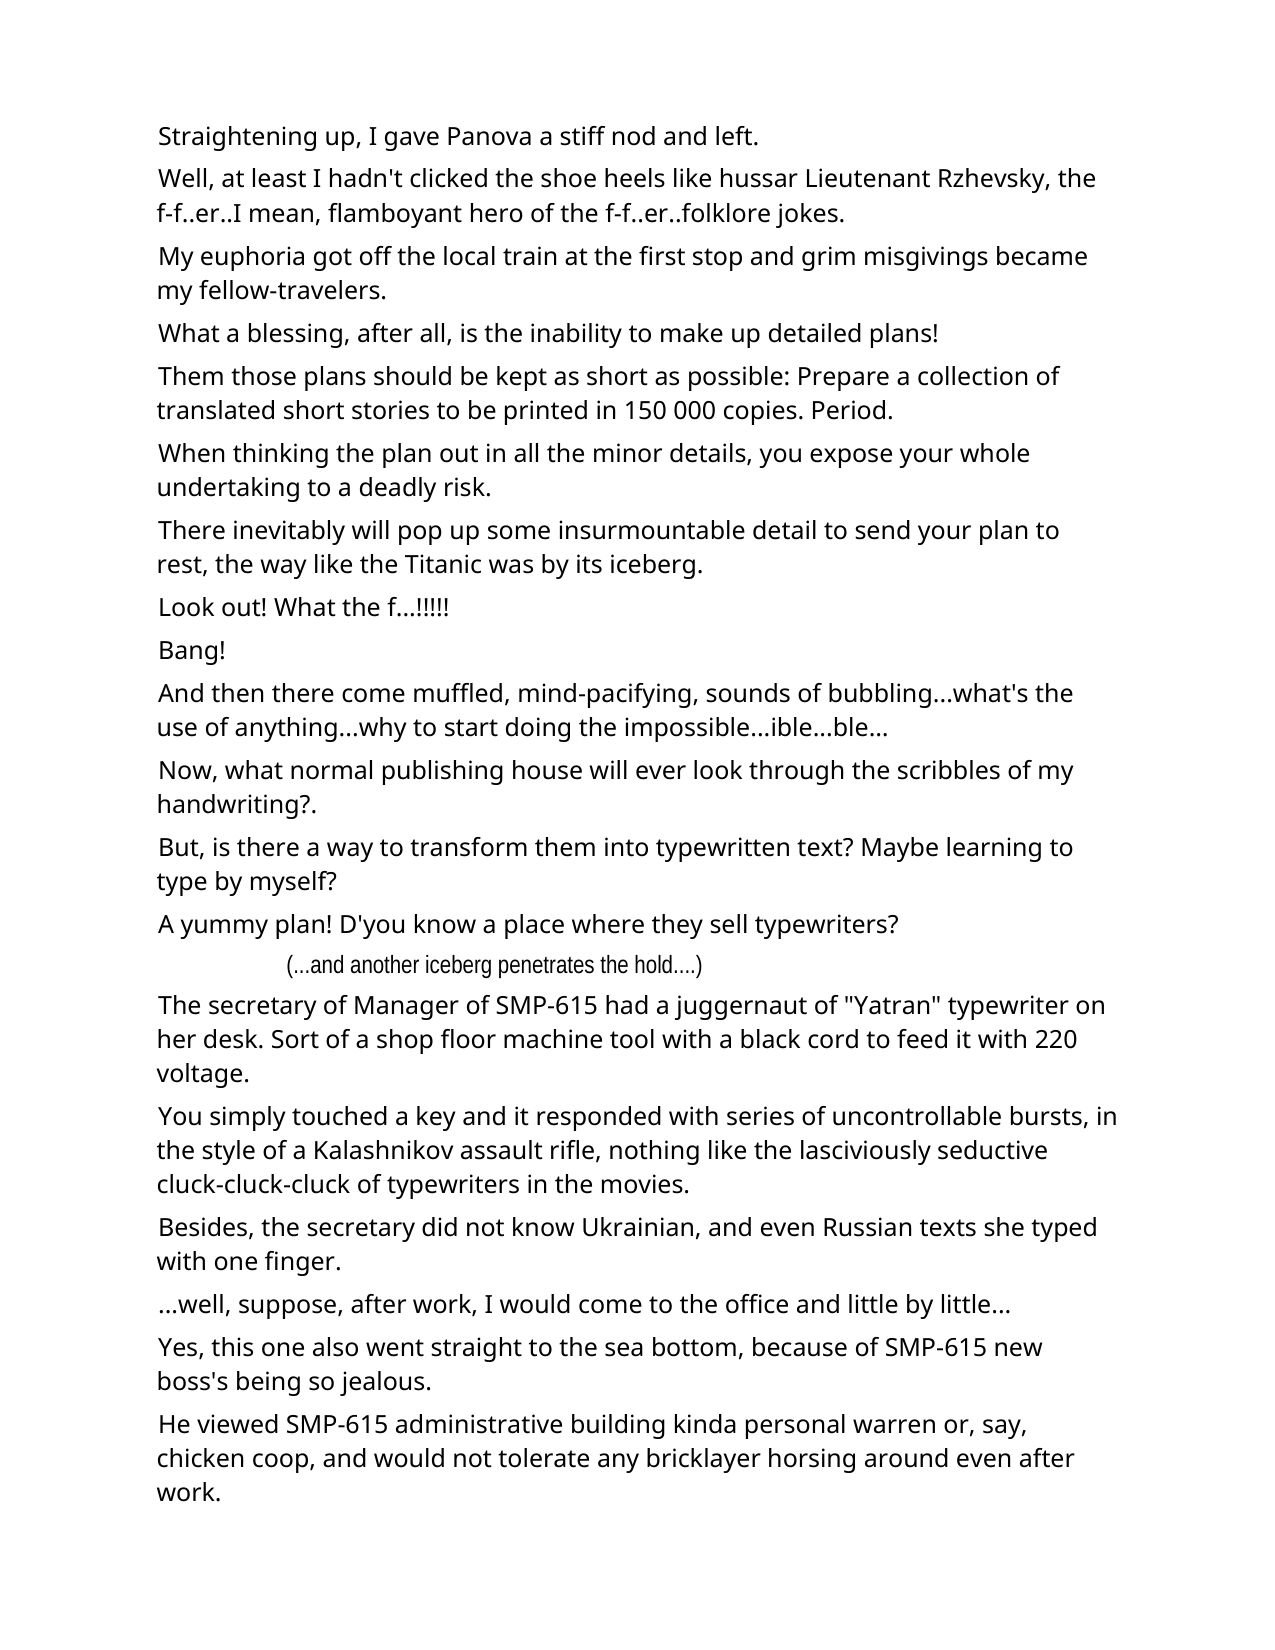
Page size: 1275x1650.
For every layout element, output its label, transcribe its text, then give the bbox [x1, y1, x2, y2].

text Bang! [156, 633, 1118, 667]
text When thinking the plan out in all the minor details, you expose your whole undertaking to a deadly risk. [156, 435, 1118, 503]
text Them those plans should be kept as short as possible: Prepare a collection of translated short stories to be printed in 150 000 copies. Period. [156, 358, 1118, 426]
text My euphoria got off the local train at the first stop and grim misgivings became my fellow-travelers. [156, 238, 1118, 306]
list (...and another iceberg penetrates the hold....) [286, 950, 1118, 978]
text And then there come muffled, mind-pacifying, sounds of bubbling...what's the use of anything...why to start doing the impossible...ible...ble… [156, 676, 1118, 744]
text The secretary of Manager of SMP-615 had a juggernaut of "Yatran" typewriter on her desk. Sort of a shop floor machine tool with a black cord to feed it with 220 voltage. [156, 987, 1118, 1090]
text A yummy plan! D'you know a place where they sell typewriters? [156, 907, 1118, 941]
text Straightening up, I gave Panova a stiff nod and left. [156, 118, 1118, 152]
text Well, at least I hadn't clicked the shoe heels like hussar Lieutenant Rzhevsky, the f-f..er..I mean, flamboyant hero of the f-f..er..folklore jokes. [156, 161, 1118, 229]
text ...well, suppose, after work, I would come to the office and little by little... [156, 1287, 1118, 1321]
text There inevitably will pop up some insurmountable detail to send your plan to rest, the way like the Titanic was by its iceberg. [156, 512, 1118, 581]
text Now, what normal publishing house will ever look through the scribbles of my handwriting?. [156, 753, 1118, 821]
text Besides, the secretary did not know Ukrainian, and even Russian texts she typed with one finger. [156, 1210, 1118, 1278]
text But, is there a way to transform them into typewritten text? Maybe learning to type by myself? [156, 830, 1118, 898]
text What a blessing, after all, is the inability to make up detailed plans! [156, 315, 1118, 349]
text Yes, this one also went straight to the sea bottom, because of SMP-615 new boss's being so jealous. [156, 1330, 1118, 1398]
text He viewed SMP-615 administrative building kinda personal warren or, say, chicken coop, and would not tolerate any bricklayer horsing around even after work. [156, 1407, 1118, 1509]
text You simply touched a key and it responded with series of uncontrollable bursts, in the style of a Kalashnikov assault rifle, nothing like the lasciviously seductive cluck-cluck-cluck of typewriters in the movies. [156, 1099, 1118, 1201]
text Look out! What the f...!!!!! [156, 589, 1118, 624]
